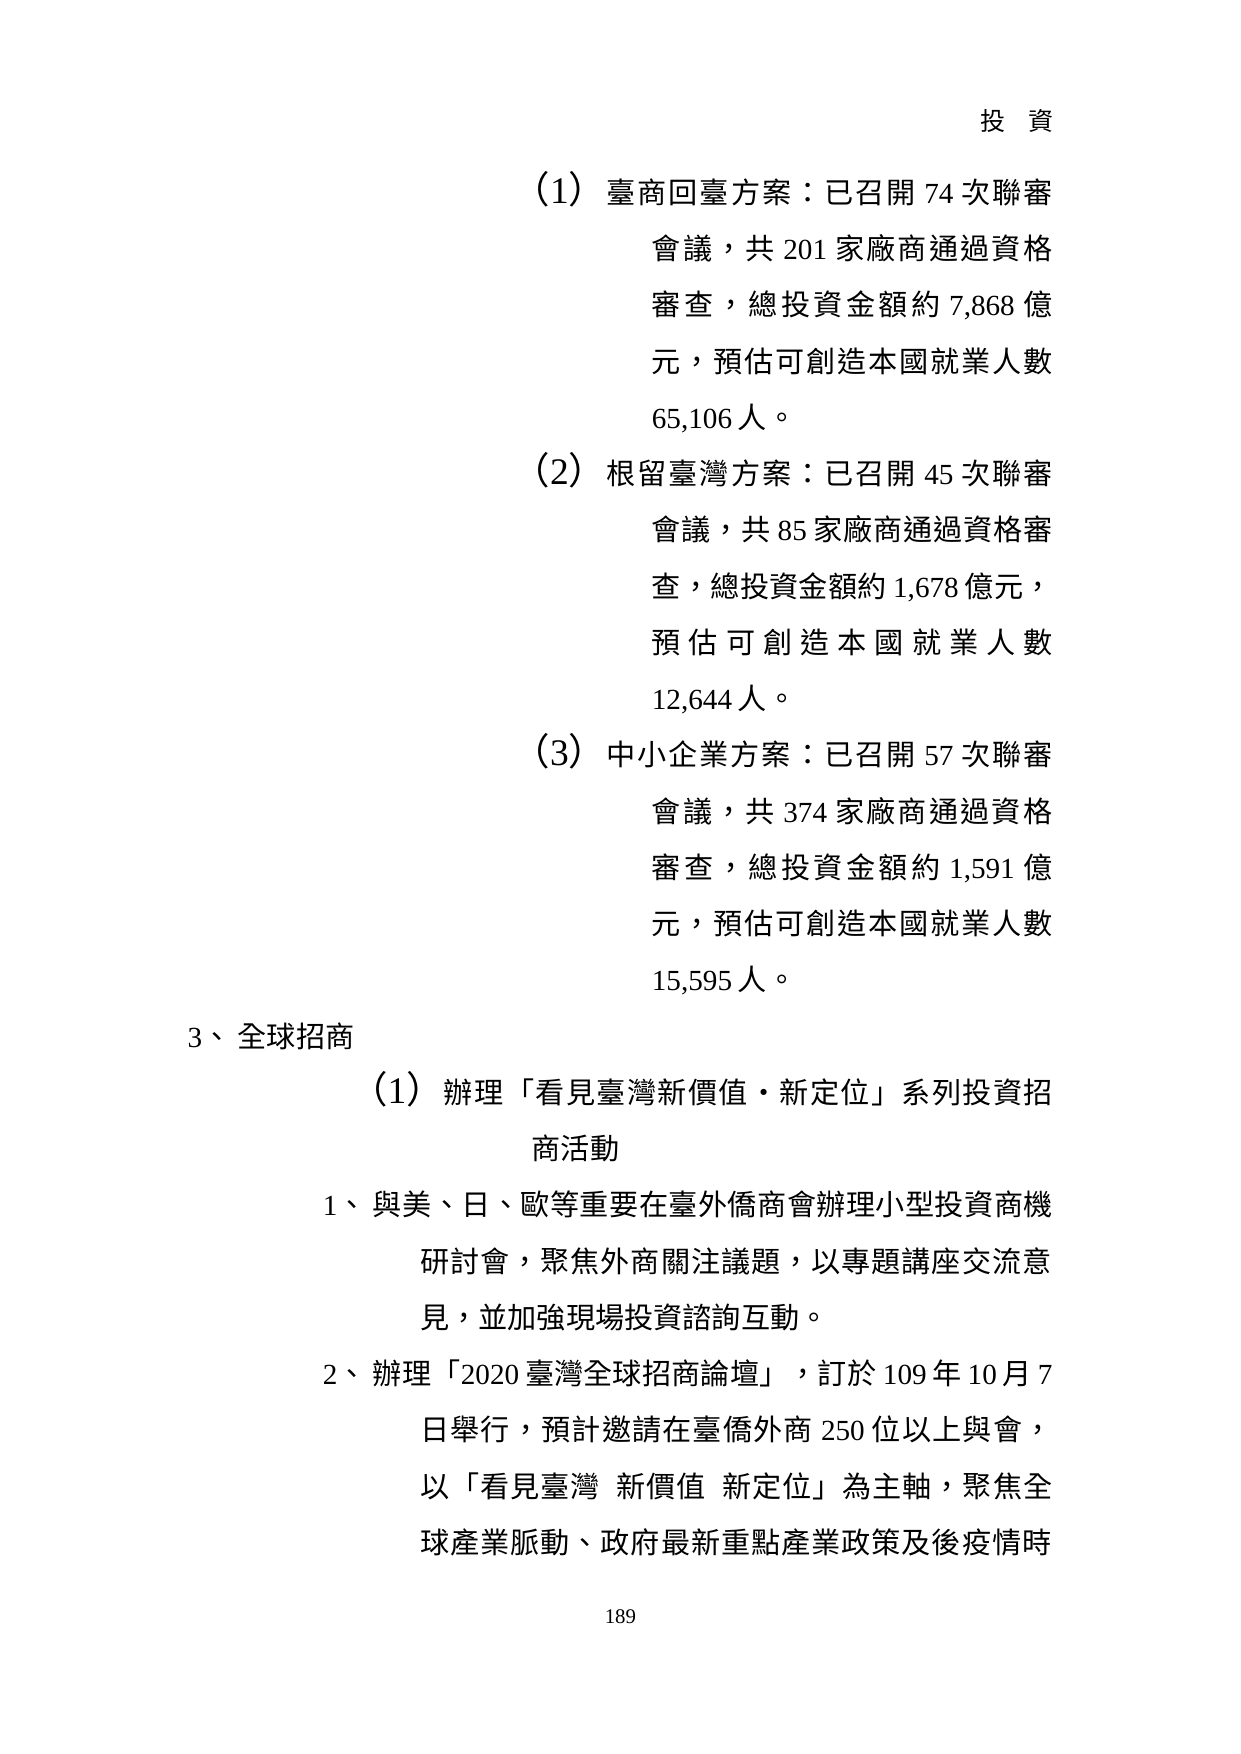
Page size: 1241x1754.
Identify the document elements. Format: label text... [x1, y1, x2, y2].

list 中小企業方案：已召開57次聯審會議，共374家廠商通過資格審查，總投資金額約1,591億元，預估可創造本國就業人數15,595人。 [512, 721, 1053, 1002]
list 臺商回臺方案：已召開74次聯審會議，共201家廠商通過資格審查，總投資金額約7,868億元，預估可創造本國就業人數65,106人。 [512, 158, 1053, 439]
list 辦理「看見臺灣新價值‧新定位」系列投資招商活動 [350, 1058, 1053, 1171]
list 與美、日、歐等重要在臺外僑商會辦理小型投資商機研討會，聚焦外商關注議題，以專題講座交流意見，並加強現場投資諮詢互動。 [323, 1171, 1053, 1339]
list 根留臺灣方案：已召開45次聯審會議，共85家廠商通過資格審查，總投資金額約1,678億元，預估可創造本國就業人數12,644人。 [512, 439, 1053, 721]
list 全球招商 [187, 1002, 1053, 1058]
list 辦理「2020臺灣全球招商論壇」，訂於109年10月7日舉行，預計邀請在臺僑外商250位以上與會，以「看見臺灣 新價值 新定位」為主軸，聚焦全球產業脈動、政府最新重點產業政策及後疫情時 [323, 1339, 1053, 1564]
